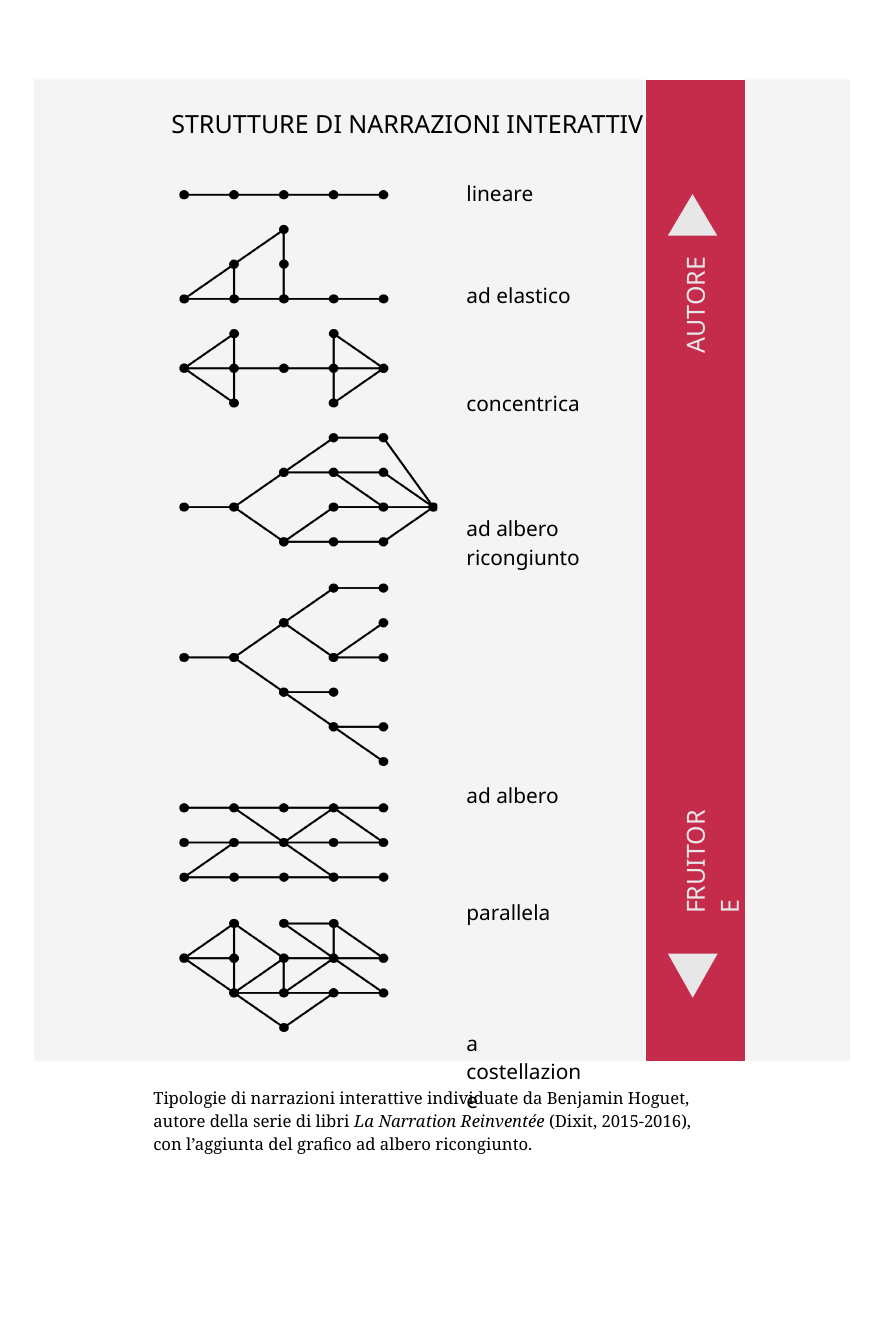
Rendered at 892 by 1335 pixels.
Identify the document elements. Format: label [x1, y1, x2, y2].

picture [179, 190, 438, 1032]
